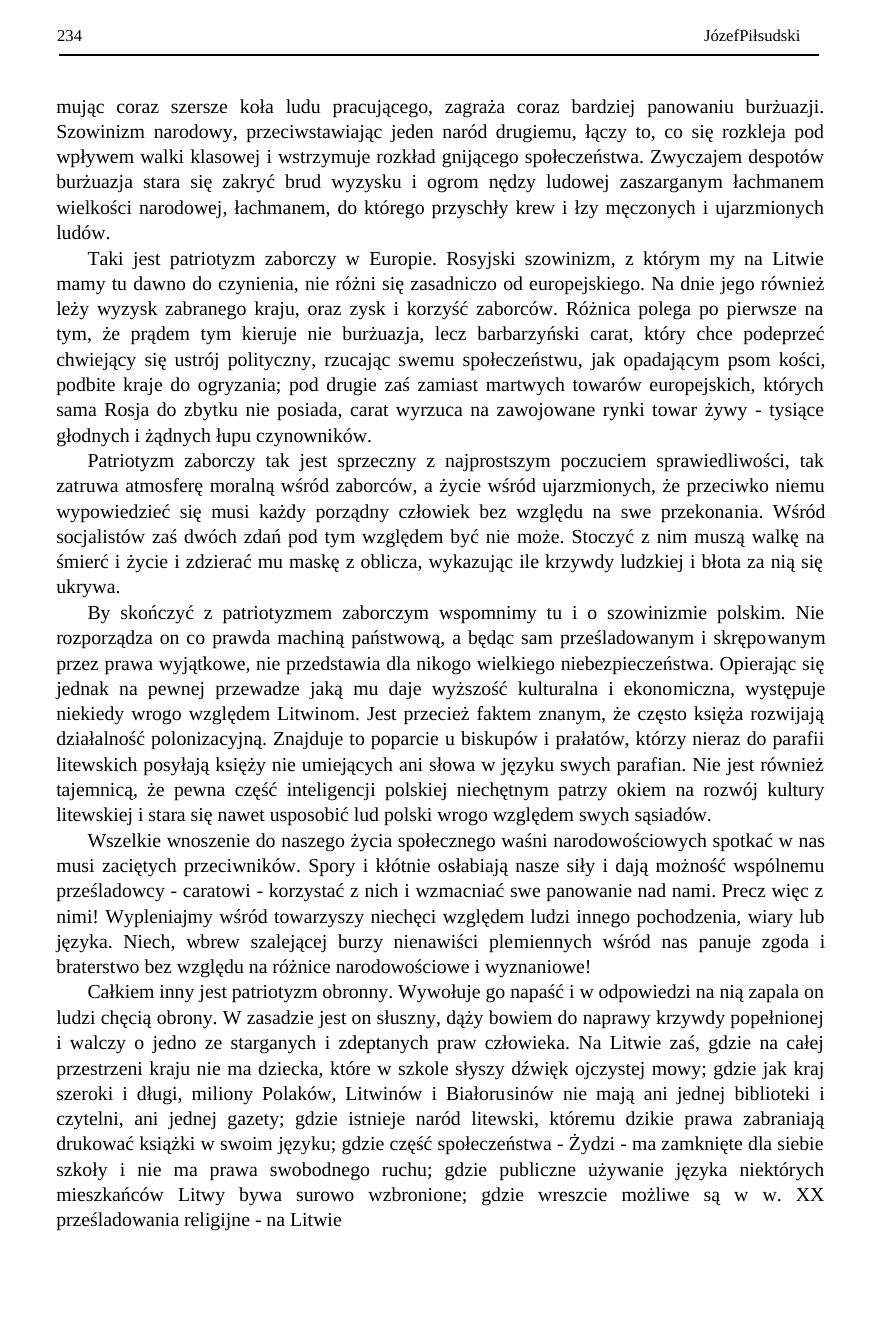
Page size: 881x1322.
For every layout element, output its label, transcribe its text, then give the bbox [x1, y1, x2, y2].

text mując coraz szersze koła ludu pracującego, zagraża coraz bardziej panowaniu burżuazji. Szowinizm narodowy, przeciwstawiając jeden naród drugiemu, łączy to, co się rozkleja pod wpływem walki klasowej i wstrzymuje rozkład gnijącego społeczeństwa. Zwyczajem despotów burżuazja stara się zakryć brud wyzysku i ogrom nędzy ludowej zaszarganym łachmanem wielkości narodowej, łachmanem, do którego przyschły krew i łzy męczonych i ujarzmionych ludów. [56, 94, 825, 244]
text Całkiem inny jest patriotyzm obronny. Wywołuje go napaść i w odpowiedzi na nią zapala on ludzi chęcią obrony. W zasadzie jest on słuszny, dąży bowiem do naprawy krzywdy popełnionej i walczy o jedno ze starganych i zdeptanych praw człowieka. Na Litwie zaś, gdzie na całej przestrzeni kraju nie ma dziecka, które w szkole słyszy dźwięk ojczystej mowy; gdzie jak kraj szeroki i długi, miliony Polaków, Litwinów i Białoru­sinów nie mają ani jednej biblioteki i czytelni, ani jednej gazety; gdzie istnieje naród litewski, któremu dzikie prawa zabraniają drukować książki w swoim języku; gdzie część społeczeństwa - Żydzi - ma zamknięte dla siebie szkoły i nie ma prawa swobodnego ruchu; gdzie publiczne używanie języka niektórych mieszkańców Litwy bywa surowo wzbronione; gdzie wreszcie możliwe są w w. XX prześladowania religijne - na Litwie [56, 981, 825, 1231]
text Taki jest patriotyzm zaborczy w Europie. Rosyjski szowinizm, z którym my na Litwie mamy tu dawno do czynienia, nie różni się zasadniczo od europejskiego. Na dnie jego również leży wyzysk zabranego kraju, oraz zysk i korzyść zaborców. Różnica polega po pierwsze na tym, że prądem tym kieruje nie burżuazja, lecz barbarzyński carat, który chce podeprzeć chwiejący się ustrój polityczny, rzucając swemu społeczeństwu, jak opadają­cym psom kości, podbite kraje do ogryzania; pod drugie zaś zamiast martwych towarów europejskich, których sama Rosja do zbytku nie posiada, carat wyrzuca na zawojowane rynki towar żywy - tysiące głodnych i żądnych łupu czynowników. [56, 246, 825, 446]
text JózefPiłsudski [704, 26, 821, 45]
text Patriotyzm zaborczy tak jest sprzeczny z najprostszym poczuciem sprawiedliwości, tak zatruwa atmosferę moralną wśród zaborców, a życie wśród ujarzmionych, że przeciwko niemu wypowiedzieć się musi każdy porządny człowiek bez względu na swe przekona­nia. Wśród socjalistów zaś dwóch zdań pod tym względem być nie może. Stoczyć z nim muszą walkę na śmierć i życie i zdzierać mu maskę z oblicza, wykazując ile krzywdy ludzkiej i błota za nią się ukrywa. [56, 449, 825, 598]
text 234 [57, 26, 90, 45]
text Wszelkie wnoszenie do naszego życia społecznego waśni narodowościowych spotkać w nas musi zaciętych przeciwników. Spory i kłótnie osłabiają nasze siły i dają możność wspólnemu prześladowcy - caratowi - korzystać z nich i wzmacniać swe panowanie nad nami. Precz więc z nimi! Wypleniajmy wśród towarzyszy niechęci względem ludzi innego pochodzenia, wiary lub języka. Niech, wbrew szalejącej burzy nienawiści ple­miennych wśród nas panuje zgoda i braterstwo bez względu na różnice narodowościowe i wyznaniowe! [56, 829, 825, 978]
text By skończyć z patriotyzmem zaborczym wspomnimy tu i o szowinizmie polskim. Nie rozporządza on co prawda machiną państwową, a będąc sam prześladowanym i skrępo­wanym przez prawa wyjątkowe, nie przedstawia dla nikogo wielkiego niebezpieczeństwa. Opierając się jednak na pewnej przewadze jaką mu daje wyższość kulturalna i ekono­miczna, występuje niekiedy wrogo względem Litwinom. Jest przecież faktem znanym, że często księża rozwijają działalność polonizacyjną. Znajduje to poparcie u biskupów i prałatów, którzy nieraz do parafii litewskich posyłają księży nie umiejących ani słowa w języku swych parafian. Nie jest również tajemnicą, że pewna część inteligencji polskiej niechętnym patrzy okiem na rozwój kultury litewskiej i stara się nawet usposobić lud polski wrogo względem swych sąsiadów. [56, 601, 825, 826]
